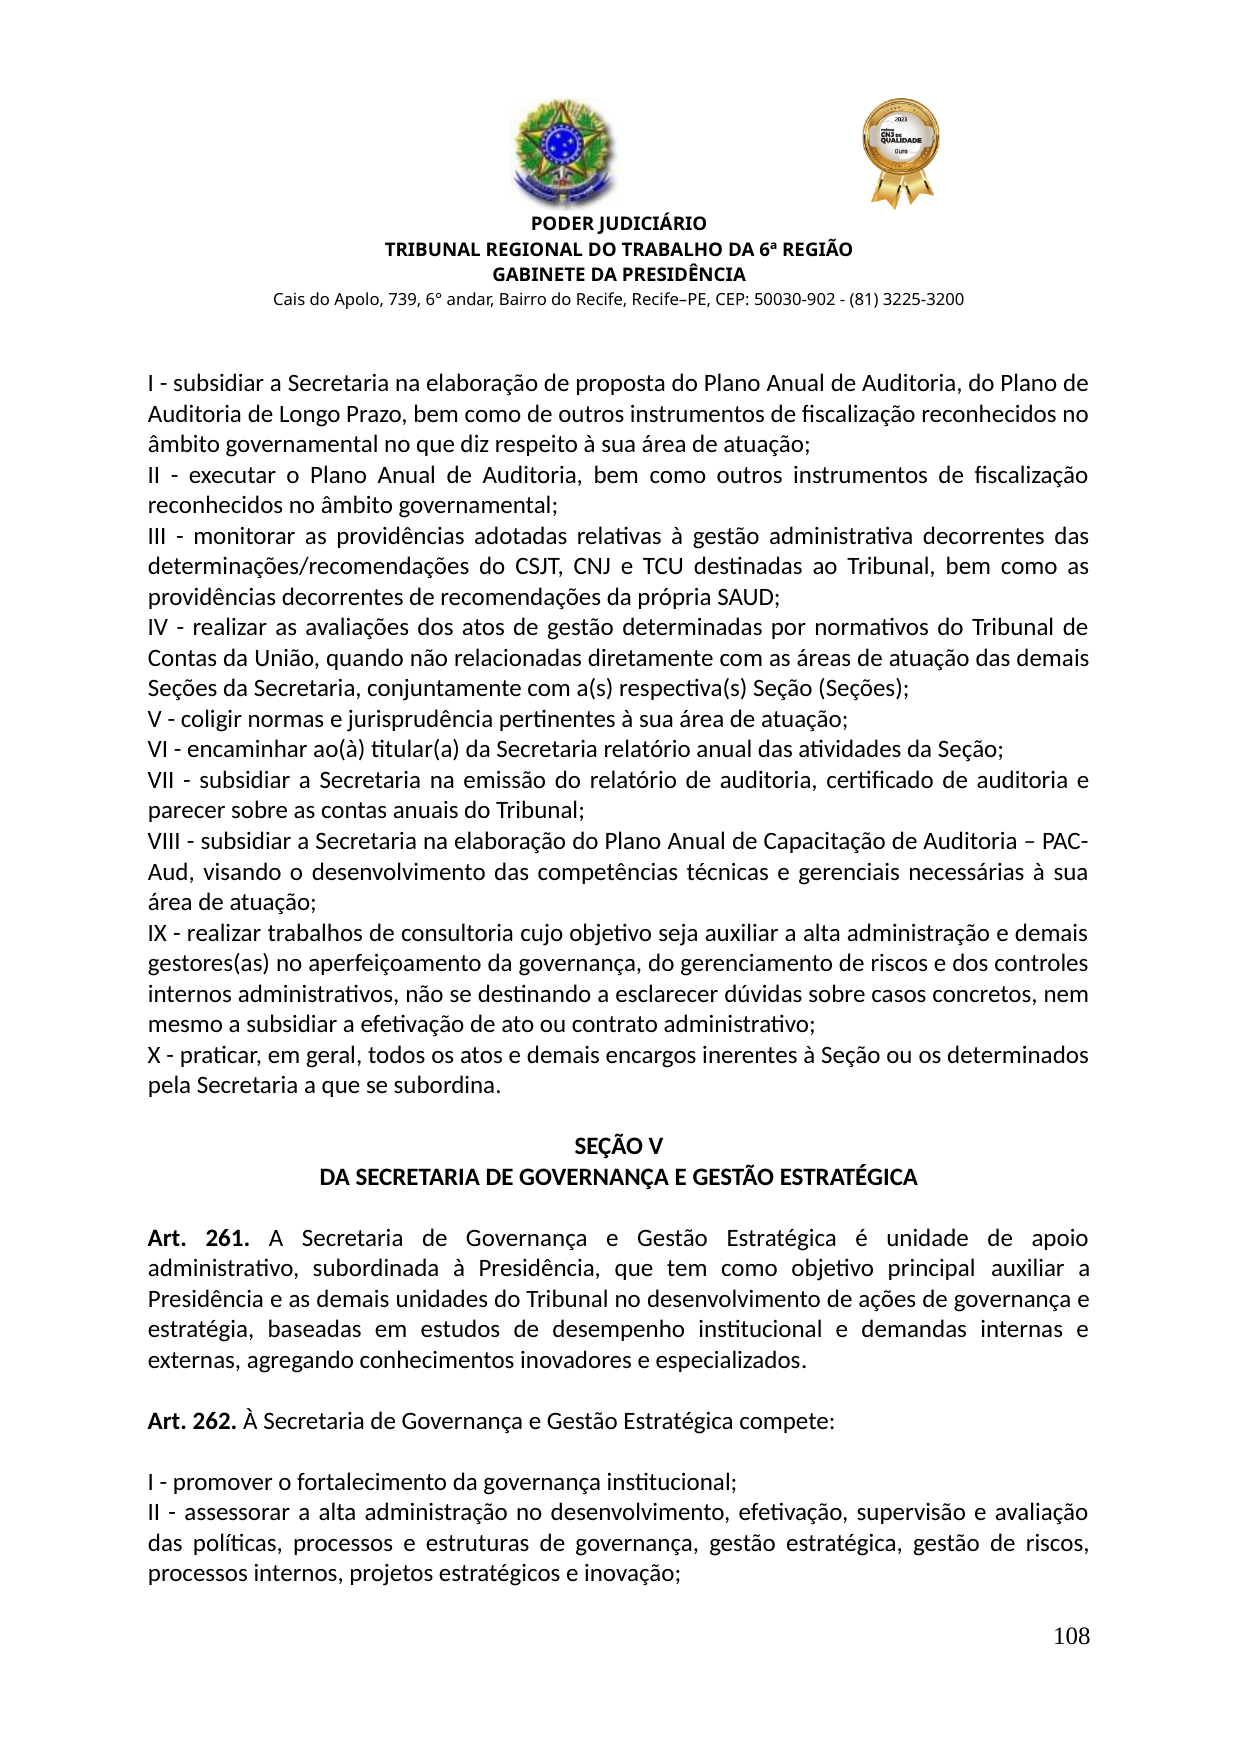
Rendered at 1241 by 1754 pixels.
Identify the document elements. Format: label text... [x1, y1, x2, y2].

text VII - subsidiar a Secretaria na emissão do relatório de auditoria, certificado de auditoria e parecer sobre as contas anuais do Tribunal; [147, 764, 1090, 825]
text V - coligir normas e jurisprudência pertinentes à sua área de atuação; [147, 703, 1090, 733]
text DA SECRETARIA DE GOVERNANÇA E GESTÃO ESTRATÉGICA [147, 1161, 1090, 1191]
text X - praticar, em geral, todos os atos e demais encargos inerentes à Seção ou os determinados pela Secretaria a que se subordina. [147, 1039, 1090, 1100]
text SEÇÃO V [147, 1130, 1090, 1161]
text Art. 261. A Secretaria de Governança e Gestão Estratégica é unidade de apoio administrativo, subordinada à Presidência, que tem como objetivo principal auxiliar a Presidência e as demais unidades do Tribunal no desenvolvimento de ações de governança e estratégia, baseadas em estudos de desempenho institucional e demandas internas e externas, agregando conhecimentos inovadores e especializados. [147, 1222, 1090, 1374]
text VI - encaminhar ao(à) titular(a) da Secretaria relatório anual das atividades da Seção; [147, 733, 1090, 764]
text I - subsidiar a Secretaria na elaboração de proposta do Plano Anual de Auditoria, do Plano de Auditoria de Longo Prazo, bem como de outros instrumentos de fiscalização reconhecidos no âmbito governamental no que diz respeito à sua área de atuação; [147, 367, 1090, 459]
text Art. 262. À Secretaria de Governança e Gestão Estratégica compete: [147, 1405, 1090, 1436]
text IV - realizar as avaliações dos atos de gestão determinadas por normativos do Tribunal de Contas da União, quando não relacionadas diretamente com as áreas de atuação das demais Seções da Secretaria, conjuntamente com a(s) respectiva(s) Seção (Seções); [147, 611, 1090, 703]
text III - monitorar as providências adotadas relativas à gestão administrativa decorrentes das determinações/recomendações do CSJT, CNJ e TCU destinadas ao Tribunal, bem como as providências decorrentes de recomendações da própria SAUD; [147, 520, 1090, 611]
text II - executar o Plano Anual de Auditoria, bem como outros instrumentos de fiscalização reconhecidos no âmbito governamental; [147, 459, 1090, 520]
text VIII - subsidiar a Secretaria na elaboração do Plano Anual de Capacitação de Auditoria – PAC-Aud, visando o desenvolvimento das competências técnicas e gerenciais necessárias à sua área de atuação; [147, 825, 1090, 917]
text I - promover o fortalecimento da governança institucional; [147, 1466, 1090, 1497]
text IX - realizar trabalhos de consultoria cujo objetivo seja auxiliar a alta administração e demais gestores(as) no aperfeiçoamento da governança, do gerenciamento de riscos e dos controles internos administrativos, não se destinando a esclarecer dúvidas sobre casos concretos, nem mesmo a subsidiar a efetivação de ato ou contrato administrativo; [147, 917, 1090, 1039]
text II - assessorar a alta administração no desenvolvimento, efetivação, supervisão e avaliação das políticas, processos e estruturas de governança, gestão estratégica, gestão de riscos, processos internos, projetos estratégicos e inovação; [147, 1497, 1090, 1588]
